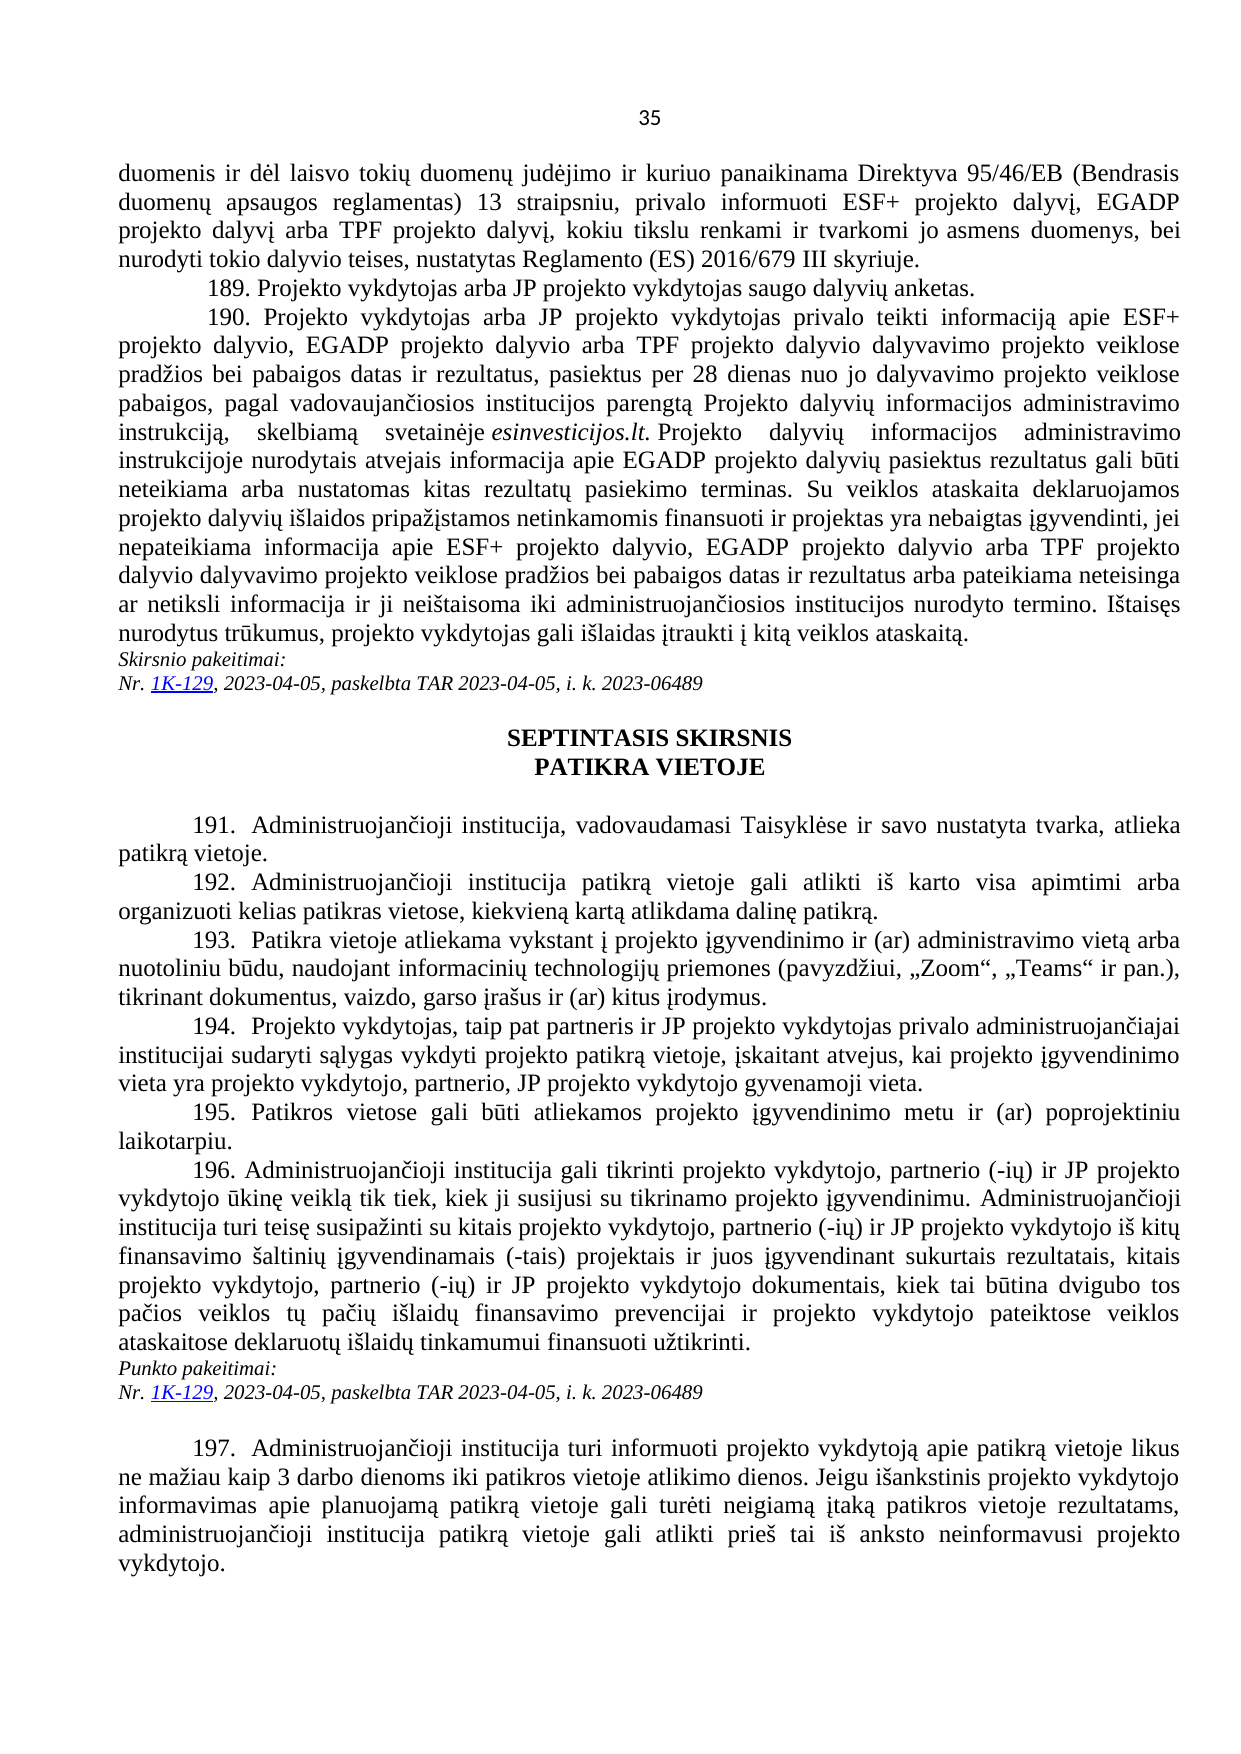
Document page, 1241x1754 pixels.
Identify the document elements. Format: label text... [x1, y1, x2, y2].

text 192. Administruojančioji institucija patikrą vietoje gali atlikti iš karto visa apimtimi arba organizuoti kelias patikras vietose, kiekvieną kartą atlikdama dalinę patikrą. [118, 867, 1181, 925]
text Nr. 1K-129, 2023-04-05, paskelbta TAR 2023-04-05, i. k. 2023-06489 [118, 1380, 1181, 1404]
text 194. Projekto vykdytojas, taip pat partneris ir JP projekto vykdytojas privalo administruojančiajai institucijai sudaryti sąlygas vykdyti projekto patikrą vietoje, įskaitant atvejus, kai projekto įgyvendinimo vieta yra projekto vykdytojo, partnerio, JP projekto vykdytojo gyvenamoji vieta. [118, 1011, 1181, 1097]
text 190. Projekto vykdytojas arba JP projekto vykdytojas privalo teikti informaciją apie ESF+ projekto dalyvio, EGADP projekto dalyvio arba TPF projekto dalyvio dalyvavimo projekto veiklose pradžios bei pabaigos datas ir rezultatus, pasiektus per 28 dienas nuo jo dalyvavimo projekto veiklose pabaigos, pagal vadovaujančiosios institucijos parengtą Projekto dalyvių informacijos administravimo instrukciją, skelbiamą svetainėje esinvesticijos.lt. Projekto dalyvių informacijos administravimo instrukcijoje nurodytais atvejais informacija apie EGADP projekto dalyvių pasiektus rezultatus gali būti neteikiama arba nustatomas kitas rezultatų pasiekimo terminas. Su veiklos ataskaita deklaruojamos projekto dalyvių išlaidos pripažįstamos netinkamomis finansuoti ir projektas yra nebaigtas įgyvendinti, jei nepateikiama informacija apie ESF+ projekto dalyvio, EGADP projekto dalyvio arba TPF projekto dalyvio dalyvavimo projekto veiklose pradžios bei pabaigos datas ir rezultatus arba pateikiama neteisinga ar netiksli informacija ir ji neištaisoma iki administruojančiosios institucijos nurodyto termino. Ištaisęs nurodytus trūkumus, projekto vykdytojas gali išlaidas įtraukti į kitą veiklos ataskaitą. [118, 302, 1181, 647]
text Nr. 1K-129, 2023-04-05, paskelbta TAR 2023-04-05, i. k. 2023-06489 [118, 671, 1181, 695]
subtitle PATIKRA VIETOJE [118, 752, 1181, 781]
text 196. Administruojančioji institucija gali tikrinti projekto vykdytojo, partnerio (-ių) ir JP projekto vykdytojo ūkinę veiklą tik tiek, kiek ji susijusi su tikrinamo projekto įgyvendinimu. Administruojančioji institucija turi teisę susipažinti su kitais projekto vykdytojo, partnerio (-ių) ir JP projekto vykdytojo iš kitų finansavimo šaltinių įgyvendinamais (-tais) projektais ir juos įgyvendinant sukurtais rezultatais, kitais projekto vykdytojo, partnerio (-ių) ir JP projekto vykdytojo dokumentais, kiek tai būtina dvigubo tos pačios veiklos tų pačių išlaidų finansavimo prevencijai ir projekto vykdytojo pateiktose veiklos ataskaitose deklaruotų išlaidų tinkamumui finansuoti užtikrinti. [118, 1155, 1181, 1356]
text Punkto pakeitimai: [118, 1356, 1181, 1380]
text 191. Administruojančioji institucija, vadovaudamasi Taisyklėse ir savo nustatyta tvarka, atlieka patikrą vietoje. [118, 810, 1181, 867]
text 193. Patikra vietoje atliekama vykstant į projekto įgyvendinimo ir (ar) administravimo vietą arba nuotoliniu būdu, naudojant informacinių technologijų priemones (pavyzdžiui, „Zoom“, „Teams“ ir pan.), tikrinant dokumentus, vaizdo, garso įrašus ir (ar) kitus įrodymus. [118, 925, 1181, 1011]
text 195. Patikros vietose gali būti atliekamos projekto įgyvendinimo metu ir (ar) poprojektiniu laikotarpiu. [118, 1097, 1181, 1155]
text 189. Projekto vykdytojas arba JP projekto vykdytojas saugo dalyvių anketas. [118, 273, 1181, 302]
text duomenis ir dėl laisvo tokių duomenų judėjimo ir kuriuo panaikinama Direktyva 95/46/EB (Bendrasis duomenų apsaugos reglamentas) 13 straipsniu, privalo informuoti ESF+ projekto dalyvį, EGADP projekto dalyvį arba TPF projekto dalyvį, kokiu tikslu renkami ir tvarkomi jo asmens duomenys, bei nurodyti tokio dalyvio teises, nustatytas Reglamento (ES) 2016/679 III skyriuje. [118, 158, 1181, 273]
text Skirsnio pakeitimai: [118, 647, 1181, 671]
subtitle SEPTINTASIS SKIRSNIS [118, 723, 1181, 752]
text 197. Administruojančioji institucija turi informuoti projekto vykdytoją apie patikrą vietoje likus ne mažiau kaip 3 darbo dienoms iki patikros vietoje atlikimo dienos. Jeigu išankstinis projekto vykdytojo informavimas apie planuojamą patikrą vietoje gali turėti neigiamą įtaką patikros vietoje rezultatams, administruojančioji institucija patikrą vietoje gali atlikti prieš tai iš anksto neinformavusi projekto vykdytojo. [118, 1433, 1181, 1577]
